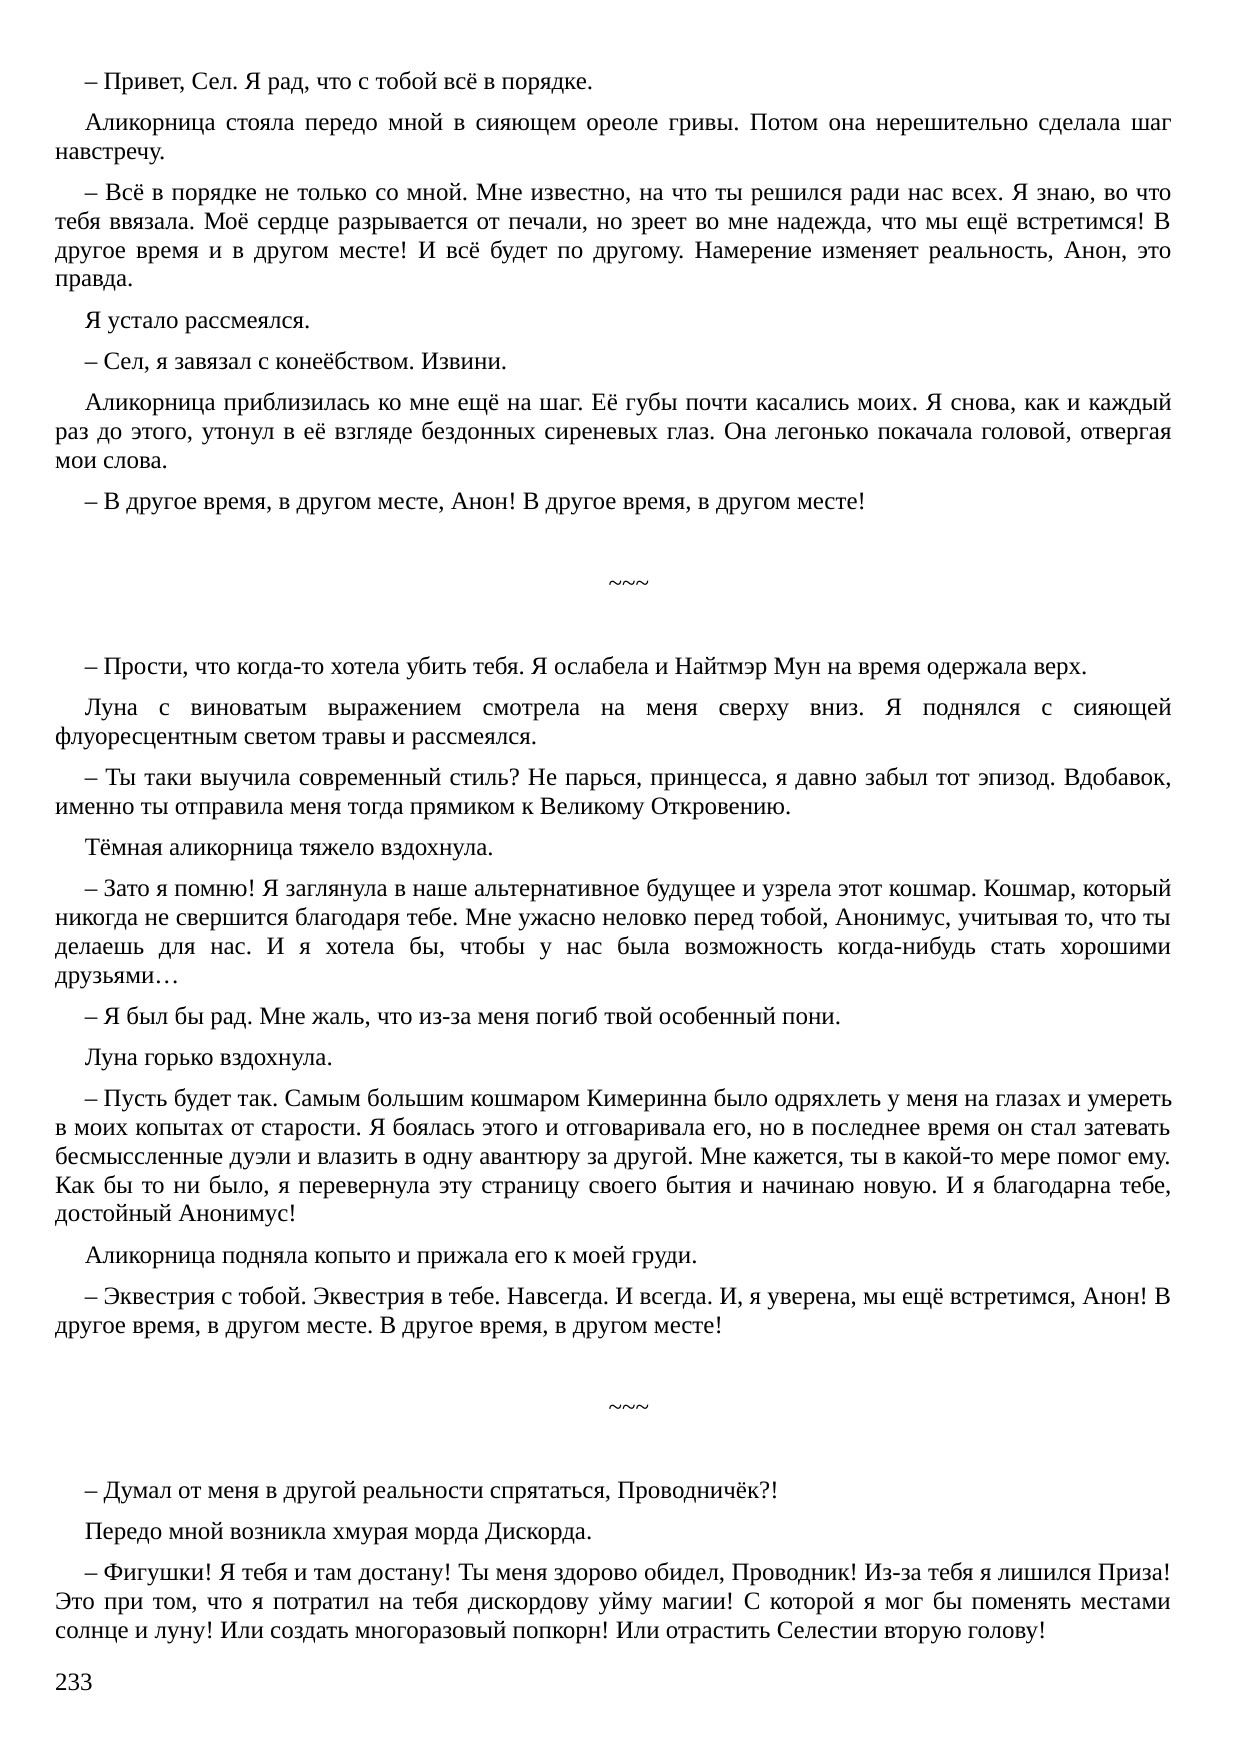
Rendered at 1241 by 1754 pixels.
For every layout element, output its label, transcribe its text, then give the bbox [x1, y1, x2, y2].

text Я устало рассмеялся. [55, 305, 1173, 333]
text Передо мной возникла хмурая морда Дискорда. [55, 1516, 1173, 1545]
text – Всё в порядке не только со мной. Мне известно, на что ты решился ради нас всех. Я знаю, во что тебя ввязала. Моё сердце разрывается от печали, но зреет во мне надежда, что мы ещё встретимся! В другое время и в другом месте! И всё будет по другому. Намерение изменяет реальность, Анон, это правда. [55, 177, 1173, 292]
text ~~~ [55, 568, 1173, 597]
text – Эквестрия с тобой. Эквестрия в тебе. Навсегда. И всегда. И, я уверена, мы ещё встретимся, Анон! В другое время, в другом месте. В другое время, в другом месте! [55, 1281, 1173, 1338]
text – Зато я помню! Я заглянула в наше альтернативное будущее и узрела этот кошмар. Кошмар, который никогда не свершится благодаря тебе. Мне ужасно неловко перед тобой, Анонимус, учитывая то, что ты делаешь для нас. И я хотела бы, чтобы у нас была возможность когда-нибудь стать хорошими друзьями… [55, 873, 1173, 988]
text – Пусть будет так. Самым большим кошмаром Кимеринна было одряхлеть у меня на глазах и умереть в моих копытах от старости. Я боялась этого и отговаривала его, но в последнее время он стал затевать бесмыссленные дуэли и влазить в одну авантюру за другой. Мне кажется, ты в какой-то мере помог ему. Как бы то ни было, я перевернула эту страницу своего бытия и начинаю новую. И я благодарна тебе, достойный Анонимус! [55, 1083, 1173, 1227]
text – В другое время, в другом месте, Анон! В другое время, в другом месте! [55, 486, 1173, 515]
text – Я был бы рад. Мне жаль, что из-за меня погиб твой особенный пони. [55, 1001, 1173, 1030]
text Луна горько вздохнула. [55, 1042, 1173, 1071]
text – Ты таки выучила современный стиль? Не парься, принцесса, я давно забыл тот эпизод. Вдобавок, именно ты отправила меня тогда прямиком к Великому Откровению. [55, 762, 1173, 820]
text ~~~ [55, 1392, 1173, 1421]
text – Привет, Сел. Я рад, что с тобой всё в порядке. [55, 66, 1173, 95]
text – Прости, что когда-то хотела убить тебя. Я ослабела и Найтмэр Мун на время одержала верх. [55, 651, 1173, 680]
text Аликорница подняла копыто и прижала его к моей груди. [55, 1240, 1173, 1268]
text Луна с виноватым выражением смотрела на меня сверху вниз. Я поднялся с сияющей флуоресцентным светом травы и рассмеялся. [55, 692, 1173, 750]
text Аликорница приблизилась ко мне ещё на шаг. Её губы почти касались моих. Я снова, как и каждый раз до этого, утонул в её взгляде бездонных сиреневых глаз. Она легонько покачала головой, отвергая мои слова. [55, 387, 1173, 473]
text – Сел, я завязал с конеёбством. Извини. [55, 346, 1173, 375]
text – Фигушки! Я тебя и там достану! Ты меня здорово обидел, Проводник! Из-за тебя я лишился Приза! Это при том, что я потратил на тебя дискордову уйму магии! С которой я мог бы поменять местами солнце и луну! Или создать многоразовый попкорн! Или отрастить Селестии вторую голову! [55, 1557, 1173, 1643]
text – Думал от меня в другой реальности спрятаться, Проводничёк?! [55, 1475, 1173, 1503]
text Аликорница стояла передо мной в сияющем ореоле гривы. Потом она нерешительно сделала шаг навстречу. [55, 107, 1173, 165]
text Тёмная аликорница тяжело вздохнула. [55, 832, 1173, 861]
